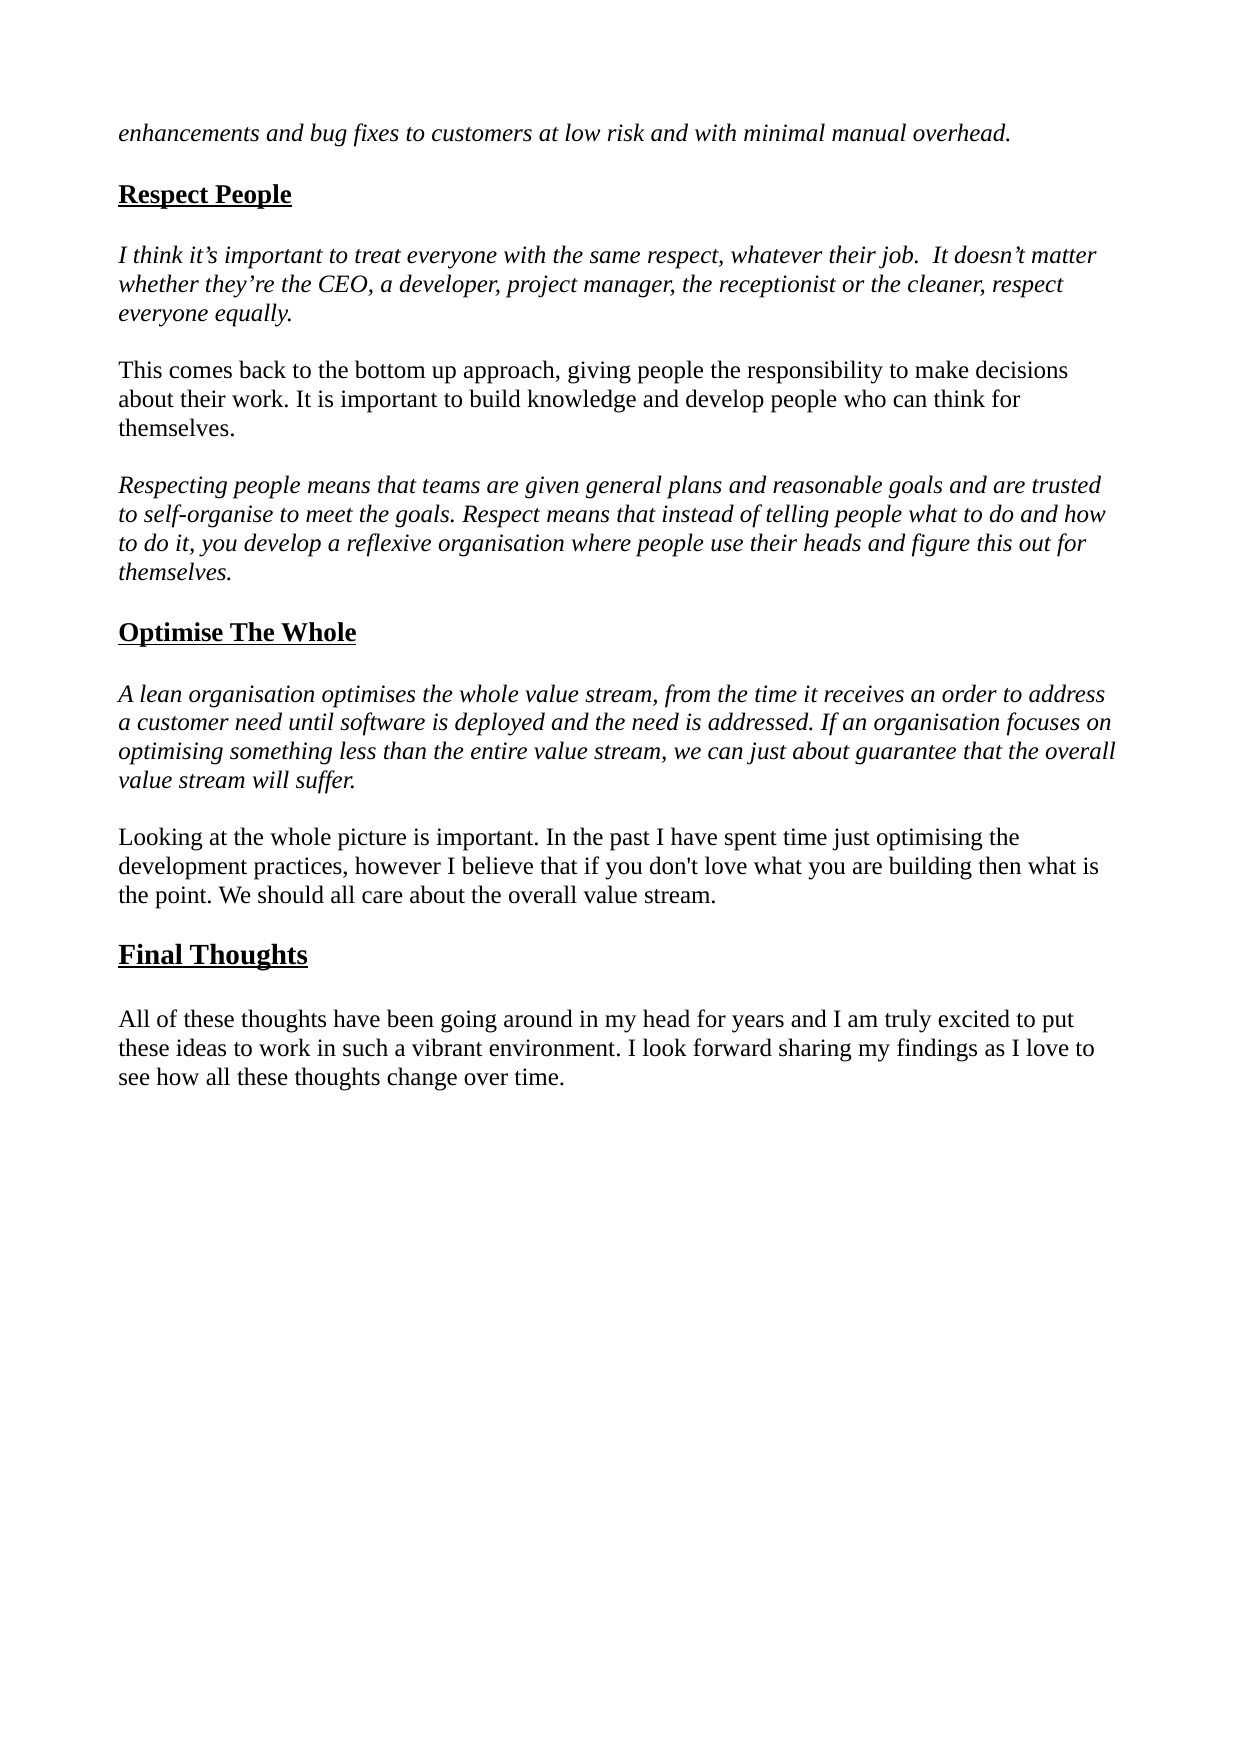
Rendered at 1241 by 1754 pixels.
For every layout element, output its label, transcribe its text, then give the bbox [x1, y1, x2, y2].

text Looking at the whole picture is important. In the past I have spent time just optimising the development practices, however I believe that if you don't love what you are building then what is the point. We should all care about the overall value stream. [118, 822, 1122, 909]
text Respect People [118, 178, 1122, 209]
text Final Thoughts [118, 937, 1122, 971]
text I think it’s important to treat everyone with the same respect, whatever their job. It doesn’t matter whether they’re the CEO, a developer, project manager, the receptionist or the cleaner, respect everyone equally. [118, 240, 1122, 327]
text This comes back to the bottom up approach, giving people the responsibility to make decisions about their work. It is important to build knowledge and develop people who can think for themselves. [118, 355, 1122, 442]
text Optimise The Whole [118, 616, 1122, 648]
text All of these thoughts have been going around in my head for years and I am truly excited to put these ideas to work in such a vibrant environment. I look forward sharing my findings as I love to see how all these thoughts change over time. [118, 1004, 1122, 1091]
text enhancements and bug fixes to customers at low risk and with minimal manual overhead. [118, 118, 1122, 147]
text Respecting people means that teams are given general plans and reasonable goals and are trusted to self-organise to meet the goals. Respect means that instead of telling people what to do and how to do it, you develop a reflexive organisation where people use their heads and figure this out for themselves. [118, 470, 1122, 585]
text A lean organisation optimises the whole value stream, from the time it receives an order to address a customer need until software is deployed and the need is addressed. If an organisation focuses on optimising something less than the entire value stream, we can just about guarantee that the overall value stream will suffer. [118, 679, 1122, 794]
